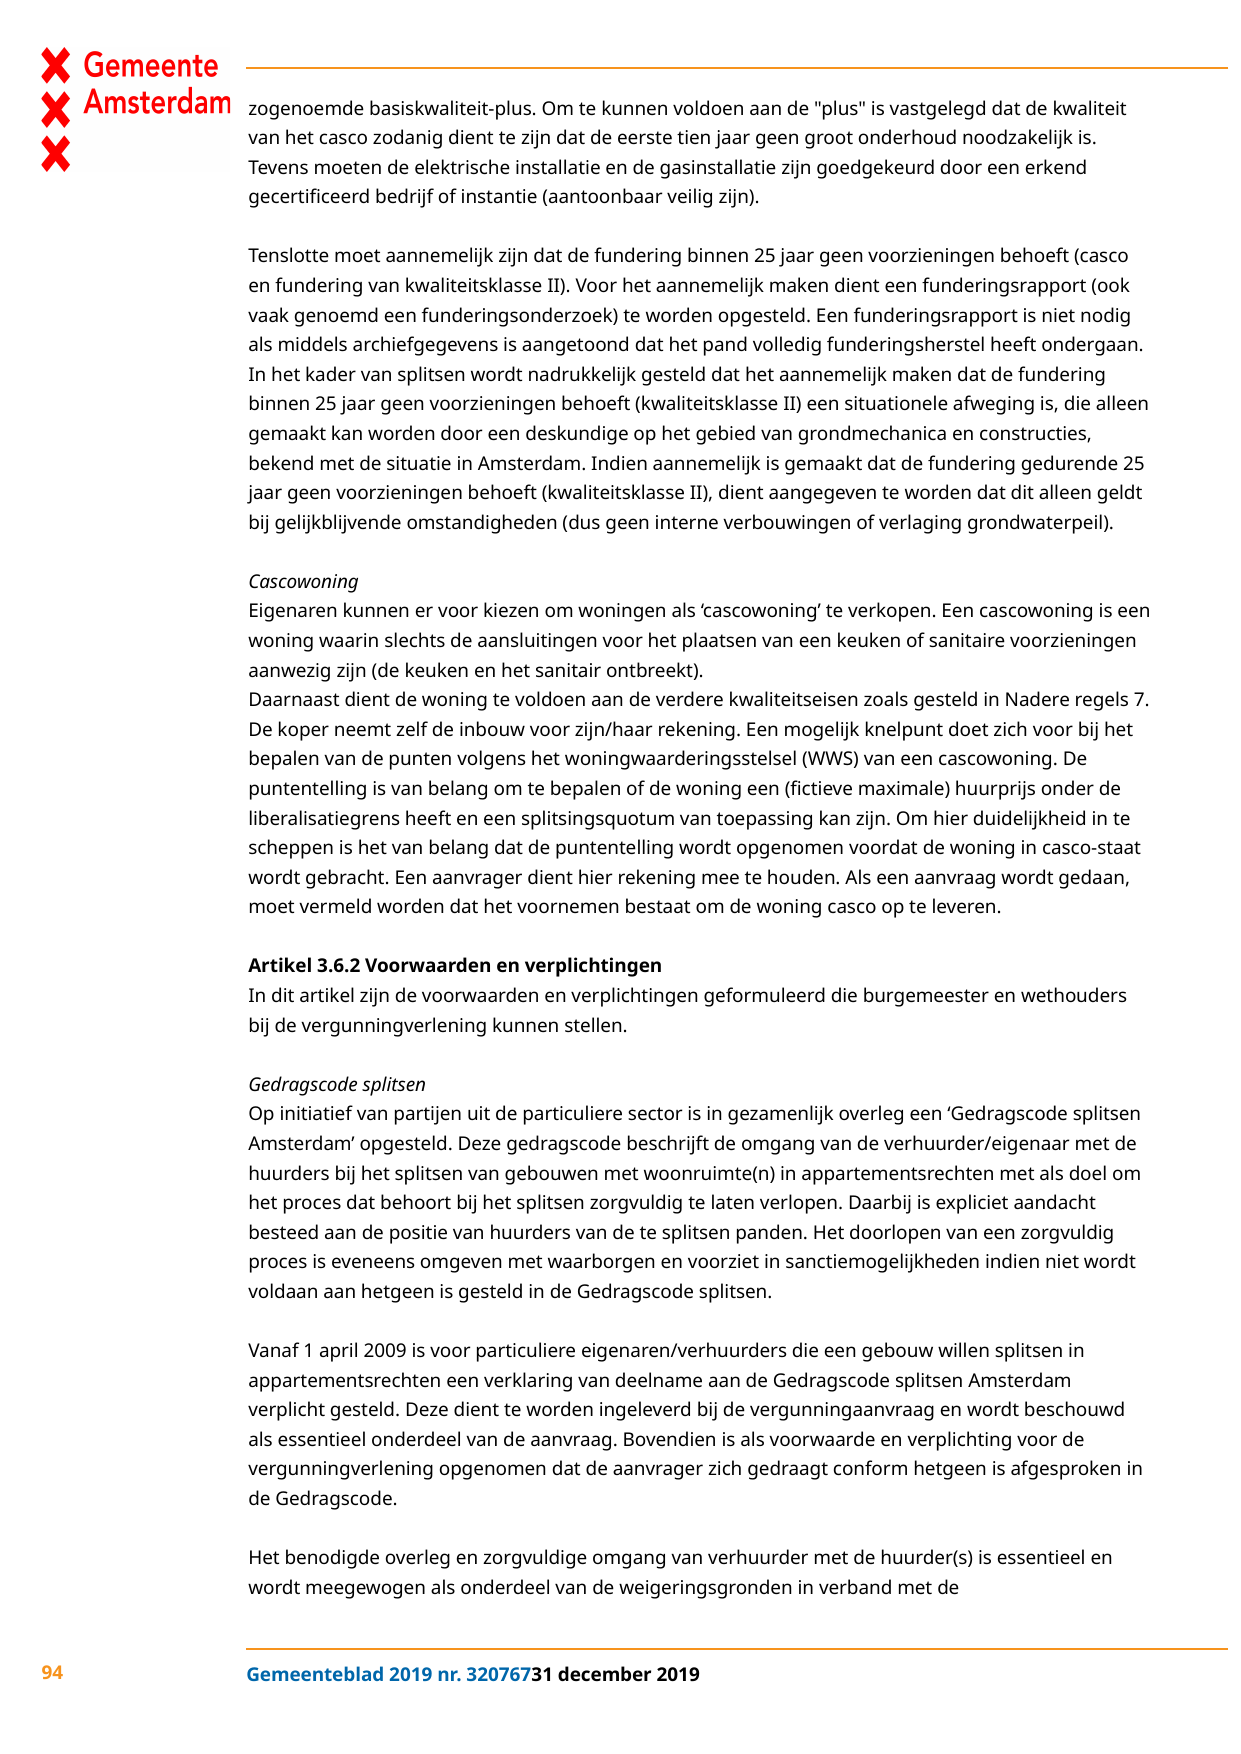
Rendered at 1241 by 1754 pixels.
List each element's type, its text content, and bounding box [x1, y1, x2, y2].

text Op initiatief van partijen uit de particuliere sector is in gezamenlijk overleg een ‘Gedragscode splitsen Amsterdam’ opgesteld. Deze gedragscode beschrijft de omgang van de verhuurder/eigenaar met de huurders bij het splitsen van gebouwen met woonruimte(n) in appartementsrechten met als doel om het proces dat behoort bij het splitsen zorgvuldig te laten verlopen. Daarbij is expliciet aandacht besteed aan de positie van huurders van de te splitsen panden. Het doorlopen van een zorgvuldig proces is eveneens omgeven met waarborgen en voorziet in sanctiemogelijkheden indien niet wordt voldaan aan hetgeen is gesteld in de Gedragscode splitsen. [248, 1101, 1152, 1304]
text Daarnaast dient de woning te voldoen aan de verdere kwaliteitseisen zoals gesteld in Nadere regels 7. De koper neemt zelf de inbouw voor zijn/haar rekening. Een mogelijk knelpunt doet zich voor bij het bepalen van de punten volgens het woningwaarderingsstelsel (WWS) van een cascowoning. De puntentelling is van belang om te bepalen of de woning een (fictieve maximale) huurprijs onder de liberalisatiegrens heeft en een splitsingsquotum van toepassing kan zijn. Om hier duidelijkheid in te scheppen is het van belang dat de puntentelling wordt opgenomen voordat de woning in casco-staat wordt gebracht. Een aanvrager dient hier rekening mee te houden. Als een aanvraag wordt gedaan, moet vermeld worden dat het voornemen bestaat om de woning casco op te leveren. [248, 686, 1152, 919]
text Het benodigde overleg en zorgvuldige omgang van verhuurder met de huurder(s) is essentieel en wordt meegewogen als onderdeel van de weigeringsgronden in verband met de [248, 1544, 1152, 1600]
text Vanaf 1 april 2009 is voor particuliere eigenaren/verhuurders die een gebouw willen splitsen in appartementsrechten een verklaring van deelname aan de Gedragscode splitsen Amsterdam verplicht gesteld. Deze dient te worden ingeleverd bij de vergunningaanvraag en wordt beschouwd als essentieel onderdeel van de aanvraag. Bovendien is als voorwaarde en verplichting voor de vergunningverlening opgenomen dat de aanvrager zich gedraagt conform hetgeen is afgesproken in de Gedragscode. [248, 1337, 1152, 1511]
text Artikel 3.6.2 Voorwaarden en verplichtingen [248, 953, 1152, 978]
text In dit artikel zijn de voorwaarden en verplichtingen geformuleerd die burgemeester en wethouders bij de vergunningverlening kunnen stellen. [248, 982, 1152, 1038]
text Tenslotte moet aannemelijk zijn dat de fundering binnen 25 jaar geen voorzieningen behoeft (casco en fundering van kwaliteitsklasse II). Voor het aannemelijk maken dient een funderingsrapport (ook vaak genoemd een funderingsonderzoek) te worden opgesteld. Een funderingsrapport is niet nodig als middels archiefgegevens is aangetoond dat het pand volledig funderingsherstel heeft ondergaan. [248, 243, 1152, 357]
picture [41, 47, 231, 172]
text Eigenaren kunnen er voor kiezen om woningen als ‘cascowoning’ te verkopen. Een cascowoning is een woning waarin slechts de aansluitingen voor het plaatsen van een keuken of sanitaire voorzieningen aanwezig zijn (de keuken en het sanitair ontbreekt). [248, 598, 1152, 683]
text Cascowoning [248, 568, 1152, 594]
text Gedragscode splitsen [248, 1071, 1152, 1097]
text zogenoemde basiskwaliteit-plus. Om te kunnen voldoen aan de "plus" is vastgelegd dat de kwaliteit van het casco zodanig dient te zijn dat de eerste tien jaar geen groot onderhoud noodzakelijk is. Tevens moeten de elektrische installatie en de gasinstallatie zijn goedgekeurd door een erkend gecertificeerd bedrijf of instantie (aantoonbaar veilig zijn). [248, 95, 1152, 209]
text In het kader van splitsen wordt nadrukkelijk gesteld dat het aannemelijk maken dat de fundering binnen 25 jaar geen voorzieningen behoeft (kwaliteitsklasse II) een situationele afweging is, die alleen gemaakt kan worden door een deskundige op het gebied van grondmechanica en constructies, bekend met de situatie in Amsterdam. Indien aannemelijk is gemaakt dat de fundering gedurende 25 jaar geen voorzieningen behoeft (kwaliteitsklasse II), dient aangegeven te worden dat dit alleen geldt bij gelijkblijvende omstandigheden (dus geen interne verbouwingen of verlaging grondwaterpeil). [248, 361, 1152, 535]
